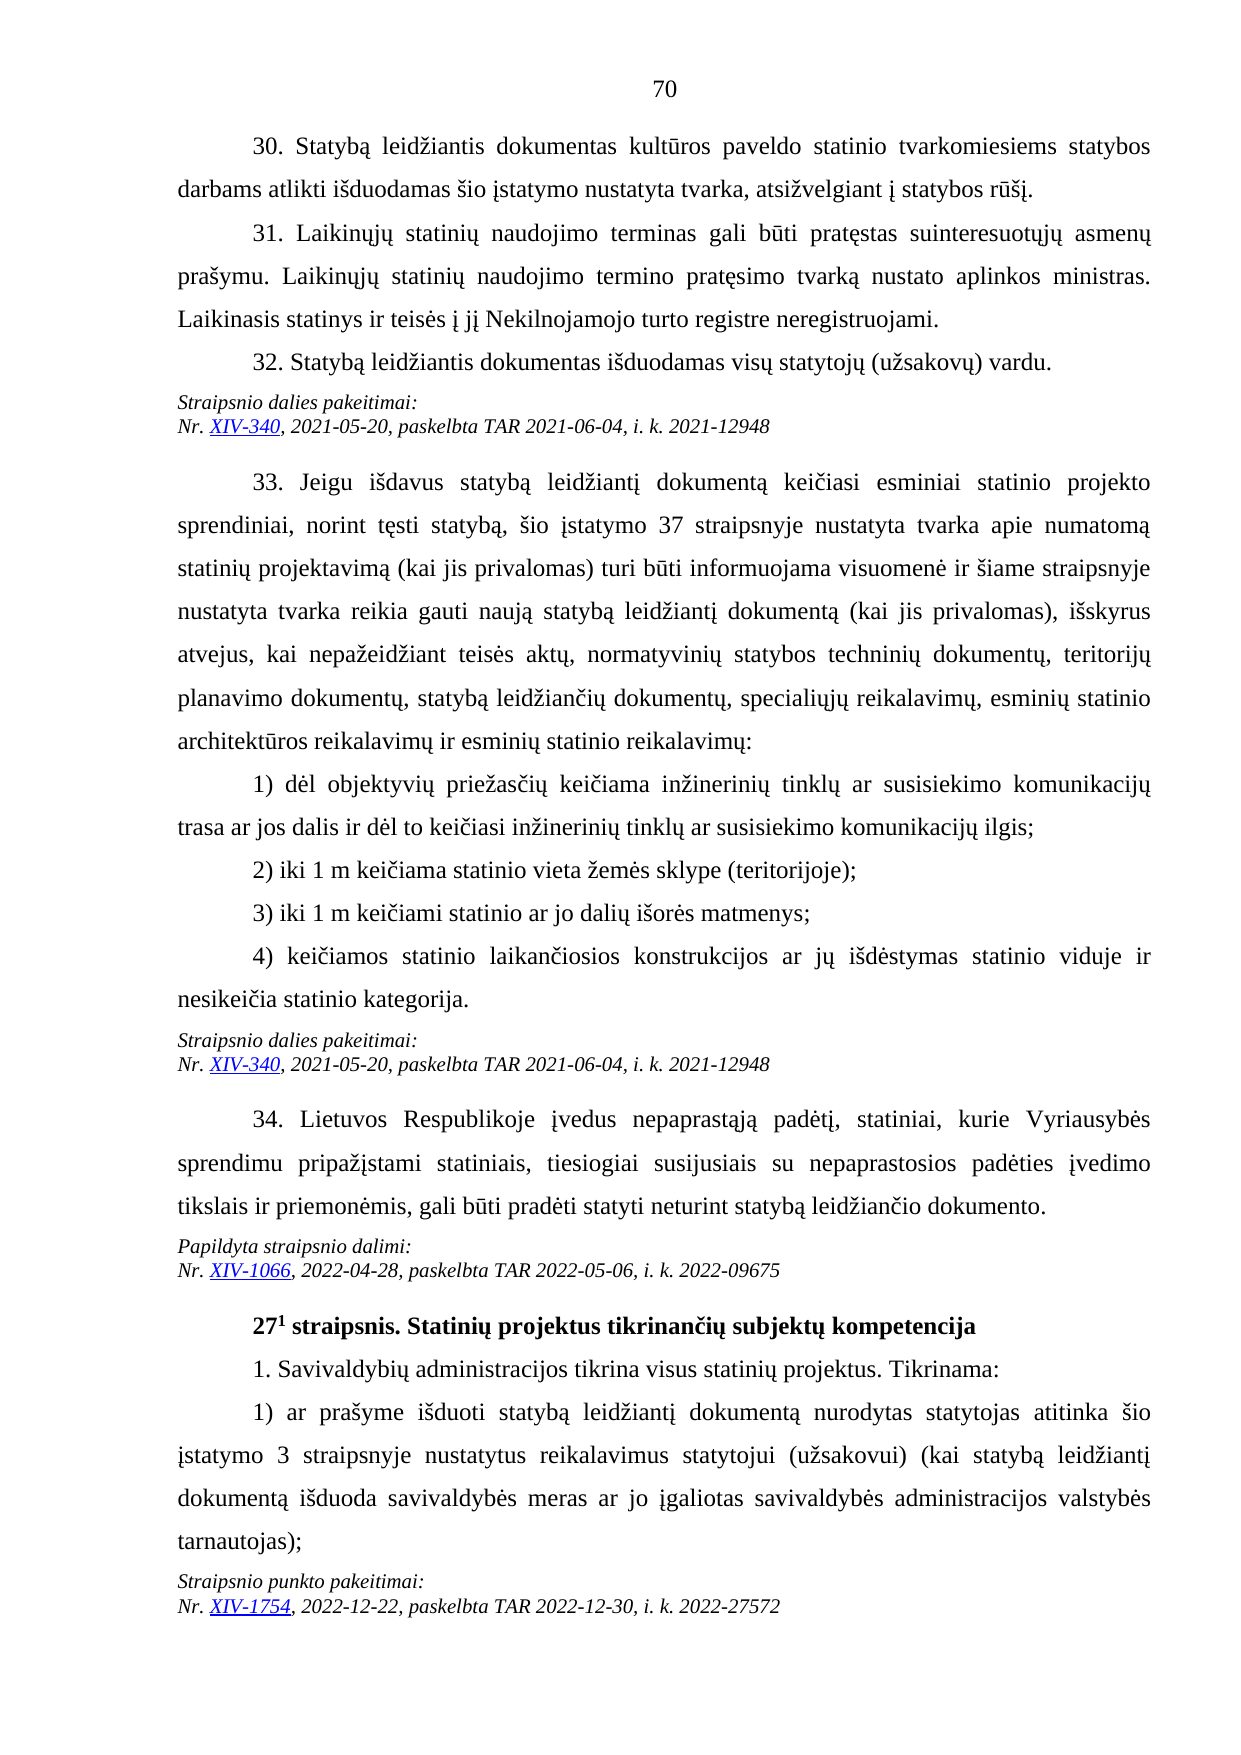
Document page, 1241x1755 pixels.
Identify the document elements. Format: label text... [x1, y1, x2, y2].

text Nr. XIV-340, 2021-05-20, paskelbta TAR 2021-06-04, i. k. 2021-12948 [177, 1052, 1152, 1076]
text 30. Statybą leidžiantis dokumentas kultūros paveldo statinio tvarkomiesiems statybos darbams atlikti išduodamas šio įstatymo nustatyta tvarka, atsižvelgiant į statybos rūšį. [177, 131, 1152, 203]
text Nr. XIV-340, 2021-05-20, paskelbta TAR 2021-06-04, i. k. 2021-12948 [177, 414, 1152, 438]
text 3) iki 1 m keičiami statinio ar jo dalių išorės matmenys; [177, 898, 1152, 927]
text Straipsnio dalies pakeitimai: [177, 1028, 1152, 1052]
text 4) keičiamos statinio laikančiosios konstrukcijos ar jų išdėstymas statinio viduje ir nesikeičia statinio kategorija. [177, 941, 1152, 1013]
text 33. Jeigu išdavus statybą leidžiantį dokumentą keičiasi esminiai statinio projekto sprendiniai, norint tęsti statybą, šio įstatymo 37 straipsnyje nustatyta tvarka apie numatomą statinių projektavimą (kai jis privalomas) turi būti informuojama visuomenė ir šiame straipsnyje nustatyta tvarka reikia gauti naują statybą leidžiantį dokumentą (kai jis privalomas), išskyrus atvejus, kai nepažeidžiant teisės aktų, normatyvinių statybos techninių dokumentų, teritorijų planavimo dokumentų, statybą leidžiančių dokumentų, specialiųjų reikalavimų, esminių statinio architektūros reikalavimų ir esminių statinio reikalavimų: [177, 467, 1152, 754]
text Nr. XIV-1754, 2022-12-22, paskelbta TAR 2022-12-30, i. k. 2022-27572 [177, 1593, 1152, 1618]
text Straipsnio punkto pakeitimai: [177, 1569, 1152, 1593]
text 1) ar prašyme išduoti statybą leidžiantį dokumentą nurodytas statytojas atitinka šio įstatymo 3 straipsnyje nustatytus reikalavimus statytojui (užsakovui) (kai statybą leidžiantį dokumentą išduoda savivaldybės meras ar jo įgaliotas savivaldybės administracijos valstybės tarnautojas); [177, 1397, 1152, 1555]
text 271 straipsnis. Statinių projektus tikrinančių subjektų kompetencija [177, 1311, 1152, 1339]
text Nr. XIV-1066, 2022-04-28, paskelbta TAR 2022-05-06, i. k. 2022-09675 [177, 1258, 1152, 1282]
text 1) dėl objektyvių priežasčių keičiama inžinerinių tinklų ar susisiekimo komunikacijų trasa ar jos dalis ir dėl to keičiasi inžinerinių tinklų ar susisiekimo komunikacijų ilgis; [177, 769, 1152, 841]
text 34. Lietuvos Respublikoje įvedus nepaprastąją padėtį, statiniai, kurie Vyriausybės sprendimu pripažįstami statiniais, tiesiogiai susijusiais su nepaprastosios padėties įvedimo tikslais ir priemonėmis, gali būti pradėti statyti neturint statybą leidžiančio dokumento. [177, 1104, 1152, 1219]
text 32. Statybą leidžiantis dokumentas išduodamas visų statytojų (užsakovų) vardu. [177, 347, 1152, 376]
text 2) iki 1 m keičiama statinio vieta žemės sklype (teritorijoje); [177, 855, 1152, 884]
text Straipsnio dalies pakeitimai: [177, 390, 1152, 414]
text 31. Laikinųjų statinių naudojimo terminas gali būti pratęstas suinteresuotųjų asmenų prašymu. Laikinųjų statinių naudojimo termino pratęsimo tvarką nustato aplinkos ministras. Laikinasis statinys ir teisės į jį Nekilnojamojo turto registre neregistruojami. [177, 218, 1152, 333]
text 1. Savivaldybių administracijos tikrina visus statinių projektus. Tikrinama: [177, 1354, 1152, 1383]
text Papildyta straipsnio dalimi: [177, 1234, 1152, 1258]
